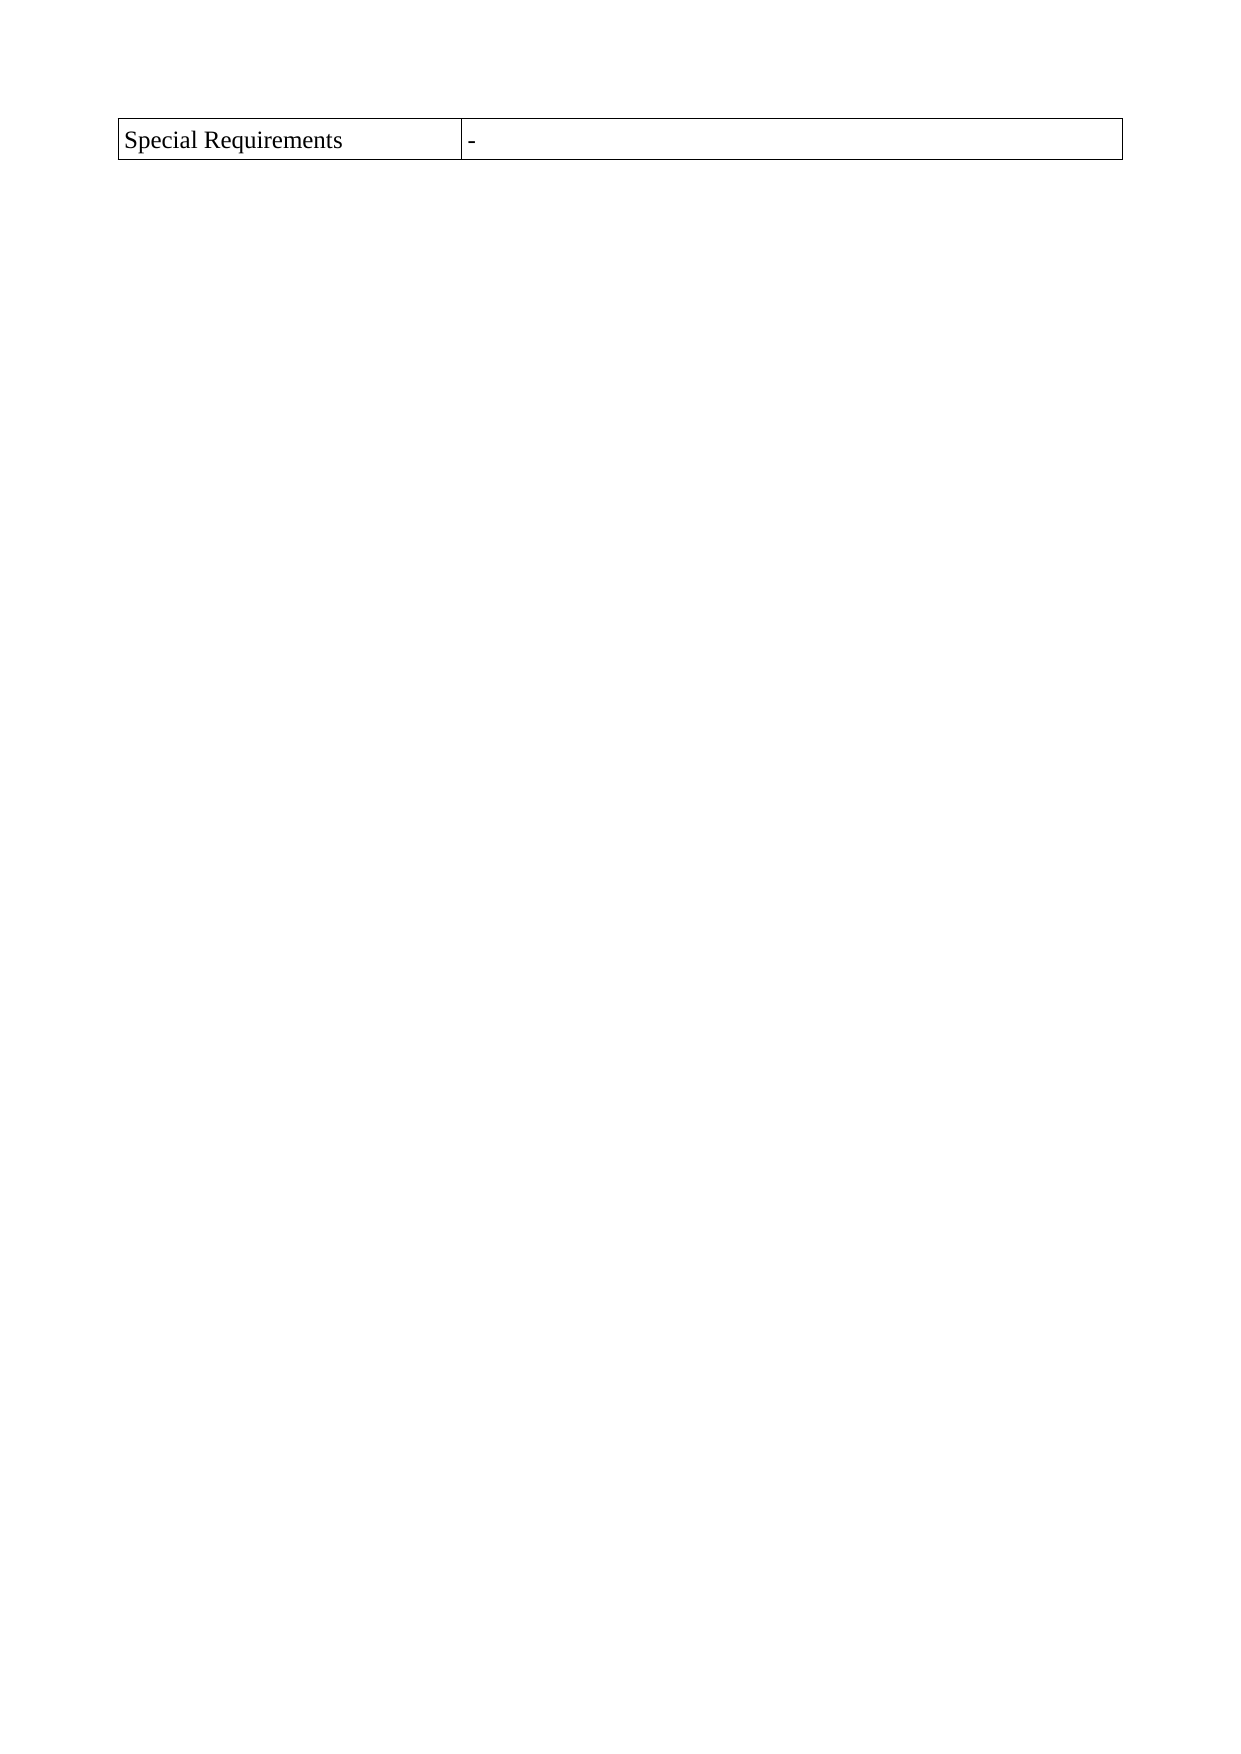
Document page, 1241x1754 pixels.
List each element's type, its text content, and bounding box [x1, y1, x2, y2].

table_cell Special Requirements [119, 119, 461, 159]
table_cell - [462, 119, 1122, 159]
